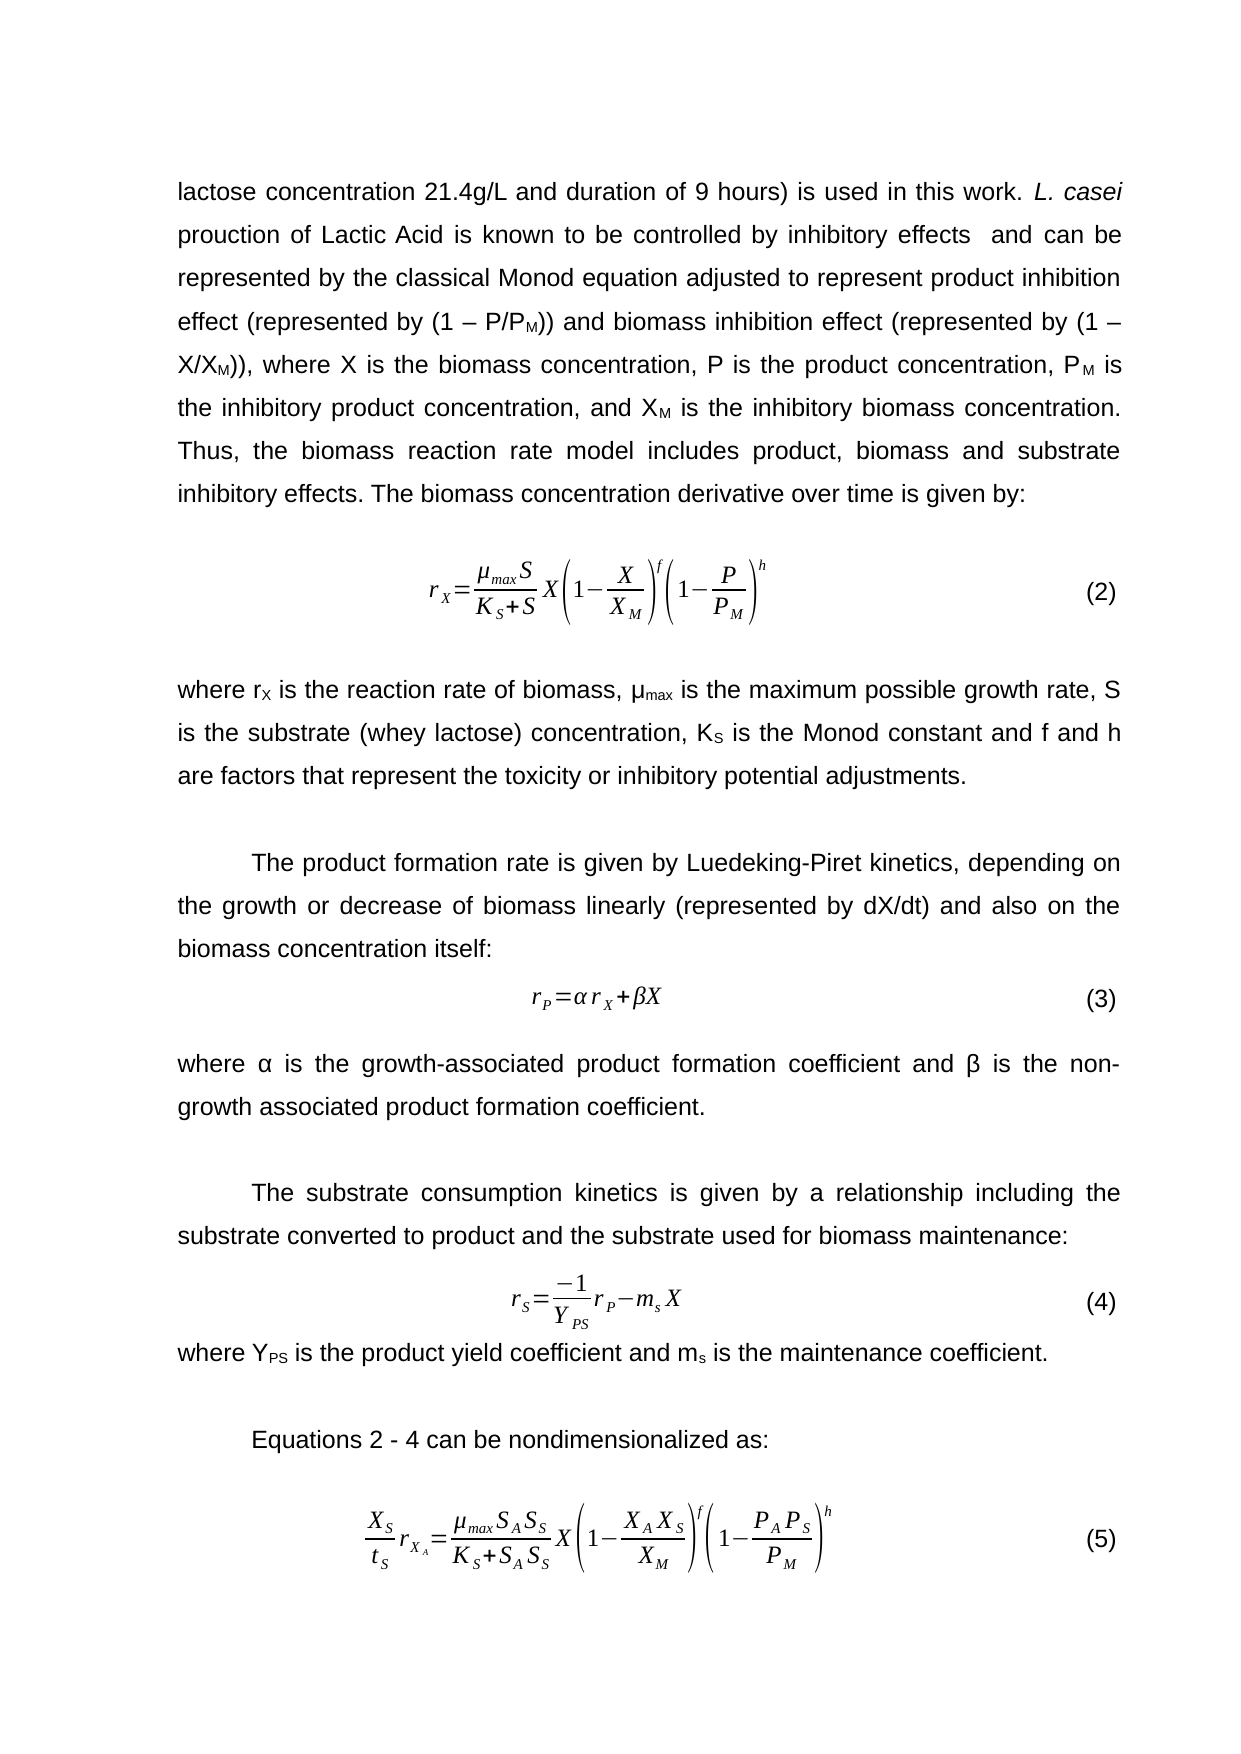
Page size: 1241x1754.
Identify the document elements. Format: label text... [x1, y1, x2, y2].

text where α is the growth-associated product formation coefficient and β is the non-growth associated product formation coefficient. [177, 1048, 1122, 1120]
table_header [177, 1496, 1017, 1581]
text The substrate consumption kinetics is given by a relationship including the substrate converted to product and the substrate used for biomass maintenance: [177, 1178, 1122, 1250]
table_header [177, 551, 1017, 632]
table_header (2) [1017, 551, 1122, 632]
text where rX is the reaction rate of biomass, μmax is the maximum possible growth rate, S is the substrate (whey lactose) concentration, KS is the Monod constant and f and h are factors that represent the toxicity or inhibitory potential adjustments. [177, 675, 1122, 790]
text where YPS is the product yield coefficient and ms is the maintenance coefficient. [177, 1338, 1122, 1367]
table_header [177, 977, 1017, 1020]
text lactose concentration 21.4g/L and duration of 9 hours) is used in this work. L. casei prouction of Lactic Acid is known to be controlled by inhibitory effects and can be represented by the classical Monod equation adjusted to represent product inhibition effect (represented by (1 – P/PM)) and biomass inhibition effect (represented by (1 – X/XM)), where X is the biomass concentration, P is the product concentration, PM is the inhibitory product concentration, and XM is the inhibitory biomass concentration. Thus, the biomass reaction rate model includes product, biomass and substrate inhibitory effects. The biomass concentration derivative over time is given by: [177, 177, 1122, 508]
table_header (5) [1017, 1496, 1122, 1581]
table_header (3) [1017, 977, 1122, 1020]
text Equations 2 - 4 can be nondimensionalized as: [177, 1424, 1122, 1453]
text The product formation rate is given by Luedeking-Piret kinetics, depending on the growth or decrease of biomass linearly (represented by dX/dt) and also on the biomass concentration itself: [177, 848, 1122, 963]
table_header (4) [1017, 1264, 1122, 1338]
table_header [177, 1264, 1017, 1338]
